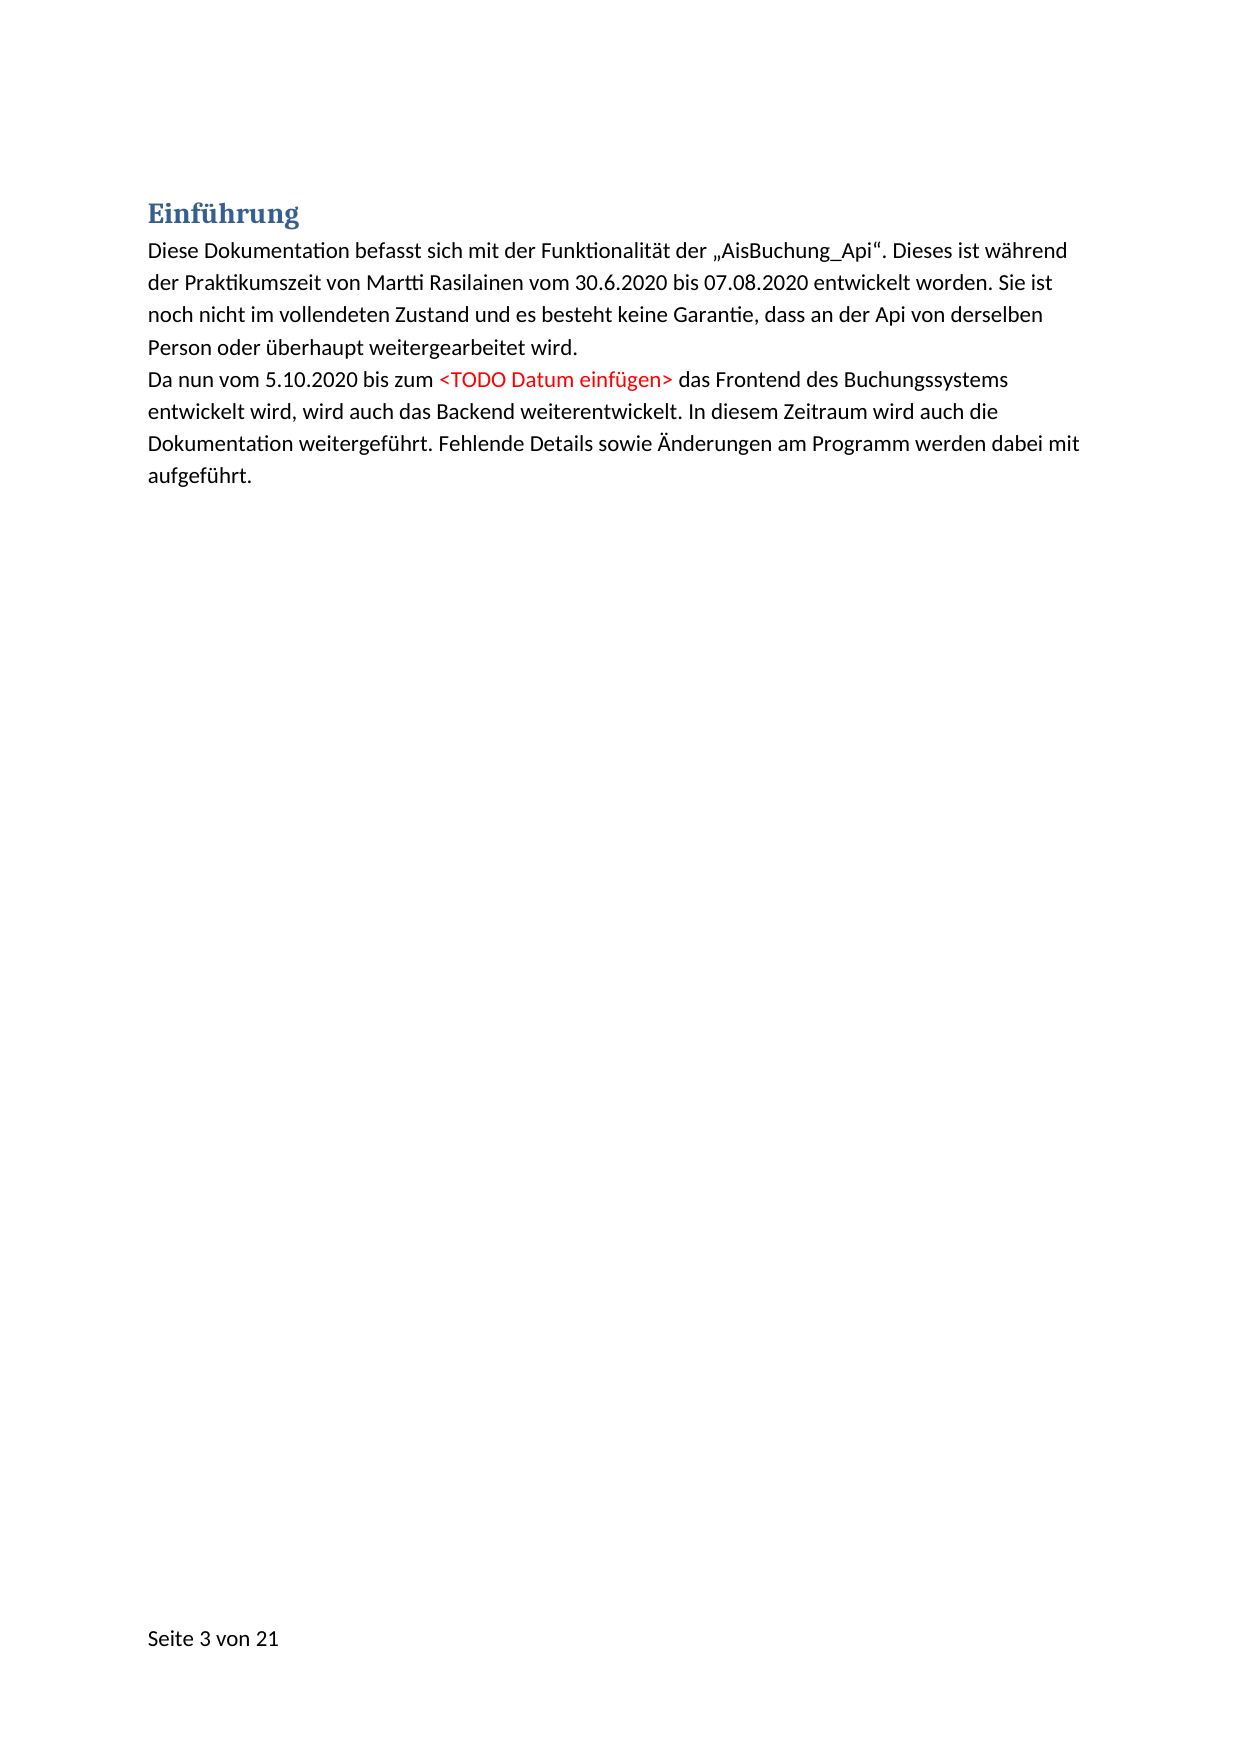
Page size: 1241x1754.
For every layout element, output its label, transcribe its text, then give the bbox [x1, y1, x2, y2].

text Da nun vom 5.10.2020 bis zum <TODO Datum einfügen> das Frontend des Buchungssystems entwickelt wird, wird auch das Backend weiterentwickelt. In diesem Zeitraum wird auch die Dokumentation weitergeführt. Fehlende Details sowie Änderungen am Programm werden dabei mit aufgeführt. [148, 365, 1093, 489]
text Diese Dokumentation befasst sich mit der Funktionalität der „AisBuchung_Api“. Dieses ist während der Praktikumszeit von Martti Rasilainen vom 30.6.2020 bis 07.08.2020 entwickelt worden. Sie ist noch nicht im vollendeten Zustand und es besteht keine Garantie, dass an der Api von derselben Person oder überhaupt weitergearbeitet wird. [148, 236, 1093, 361]
subtitle Einführung [148, 198, 1093, 231]
